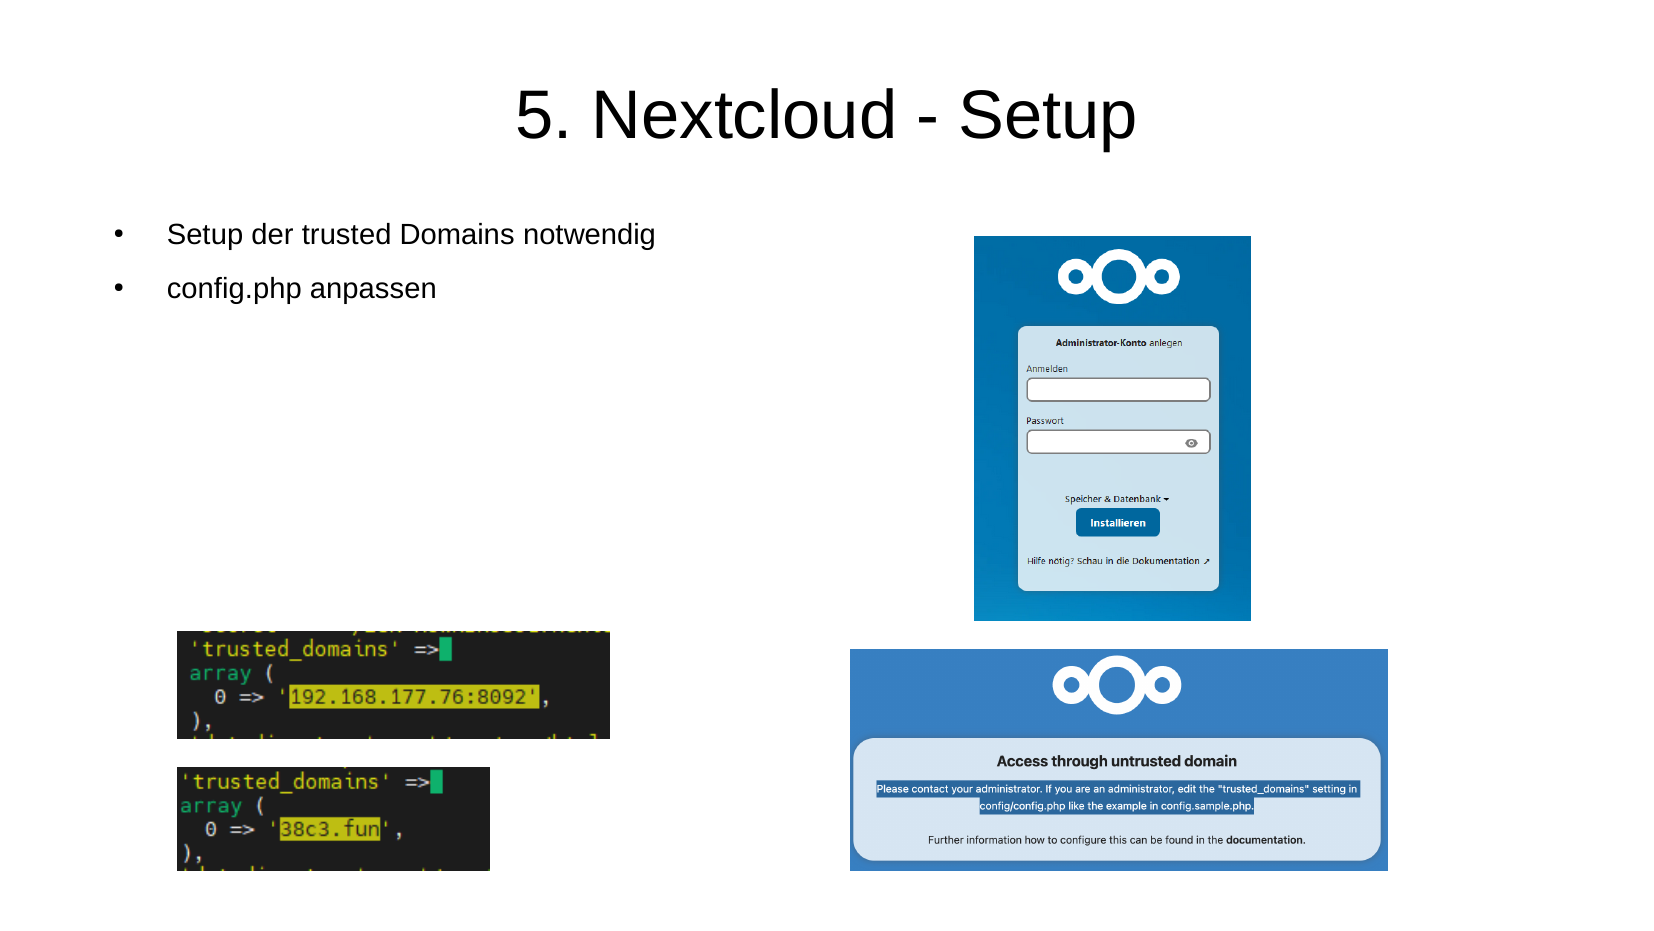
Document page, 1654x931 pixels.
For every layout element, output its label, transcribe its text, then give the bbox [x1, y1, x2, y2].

picture [1016, 321, 1221, 592]
list Setup der trusted Domains notwendig config.php anpassen [82, 217, 1571, 574]
picture [1166, 236, 1251, 304]
picture [1099, 309, 1109, 316]
picture [850, 649, 1388, 871]
picture [177, 631, 610, 739]
picture [1056, 250, 1179, 304]
title 5. Nextcloud - Setup [82, 37, 1571, 193]
picture [177, 767, 490, 871]
